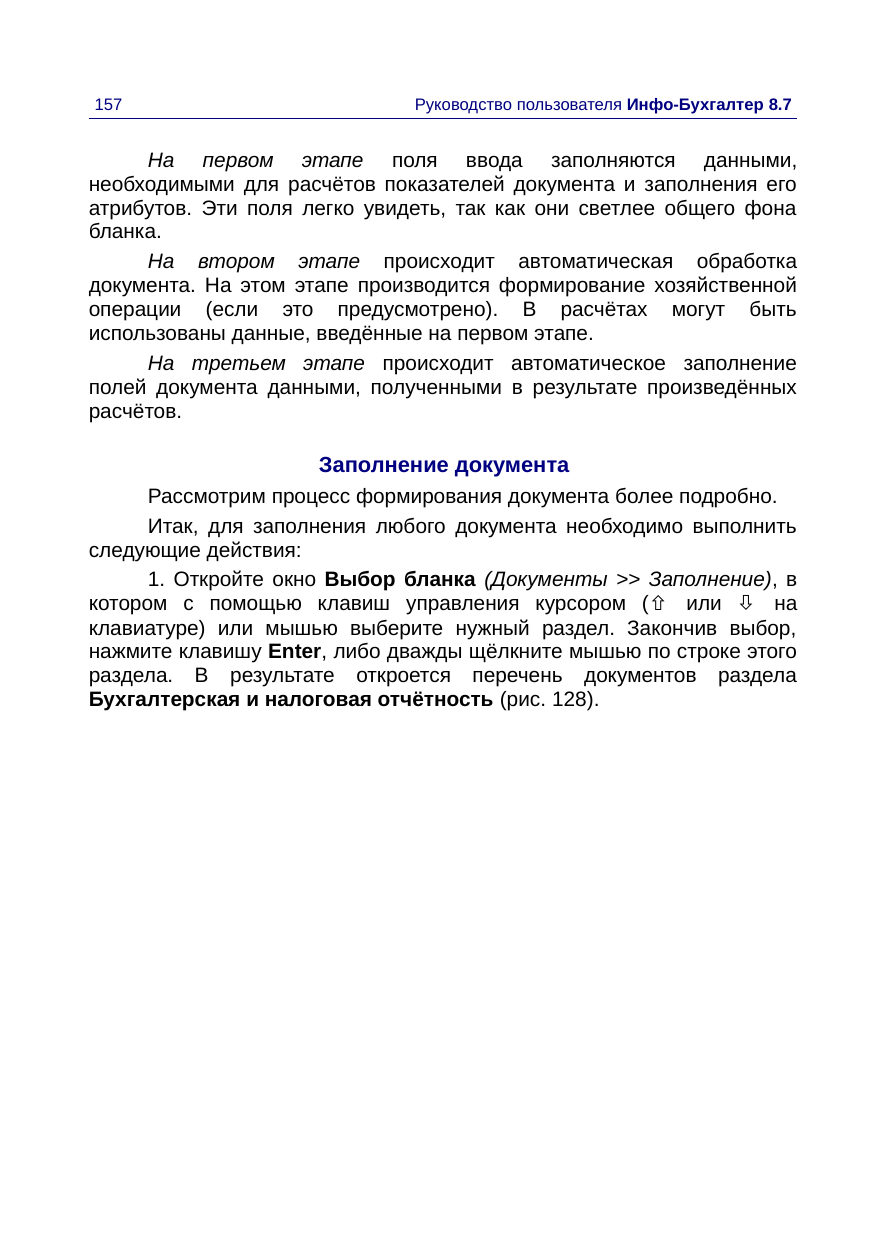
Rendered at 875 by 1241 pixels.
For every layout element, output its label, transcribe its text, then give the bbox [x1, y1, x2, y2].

text На втором этапе происходит автоматическая обработка документа. На этом этапе производится формирование хозяйственной операции (если это предусмотрено). В расчётах могут быть использованы данные, введённые на первом этапе. [88, 249, 797, 345]
text Итак, для заполнения любого документа необходимо выполнить следующие действия: [88, 513, 797, 561]
text На третьем этапе происходит автоматическое заполнение полей документа данными, полученными в результате произведённых расчётов. [88, 351, 797, 423]
text 1. Откройте окно Выбор бланка (Документы >> Заполнение), в котором с помощью клавиш управления курсором ( или  на клавиатуре) или мышью выберите нужный раздел. Закончив выбор, нажмите клавишу Enter, либо дважды щёлкните мышью по строке этого раздела. В результате откроется перечень документов раздела Бухгалтерская и налоговая отчётность (рис. 128). [88, 567, 797, 711]
subtitle Заполнение документа [91, 452, 797, 478]
text На первом этапе поля ввода заполняются данными, необходимыми для расчётов показателей документа и заполнения его атрибутов. Эти поля легко увидеть, так как они светлее общего фона бланка. [88, 147, 797, 243]
text Рассмотрим процесс формирования документа более подробно. [88, 483, 797, 507]
